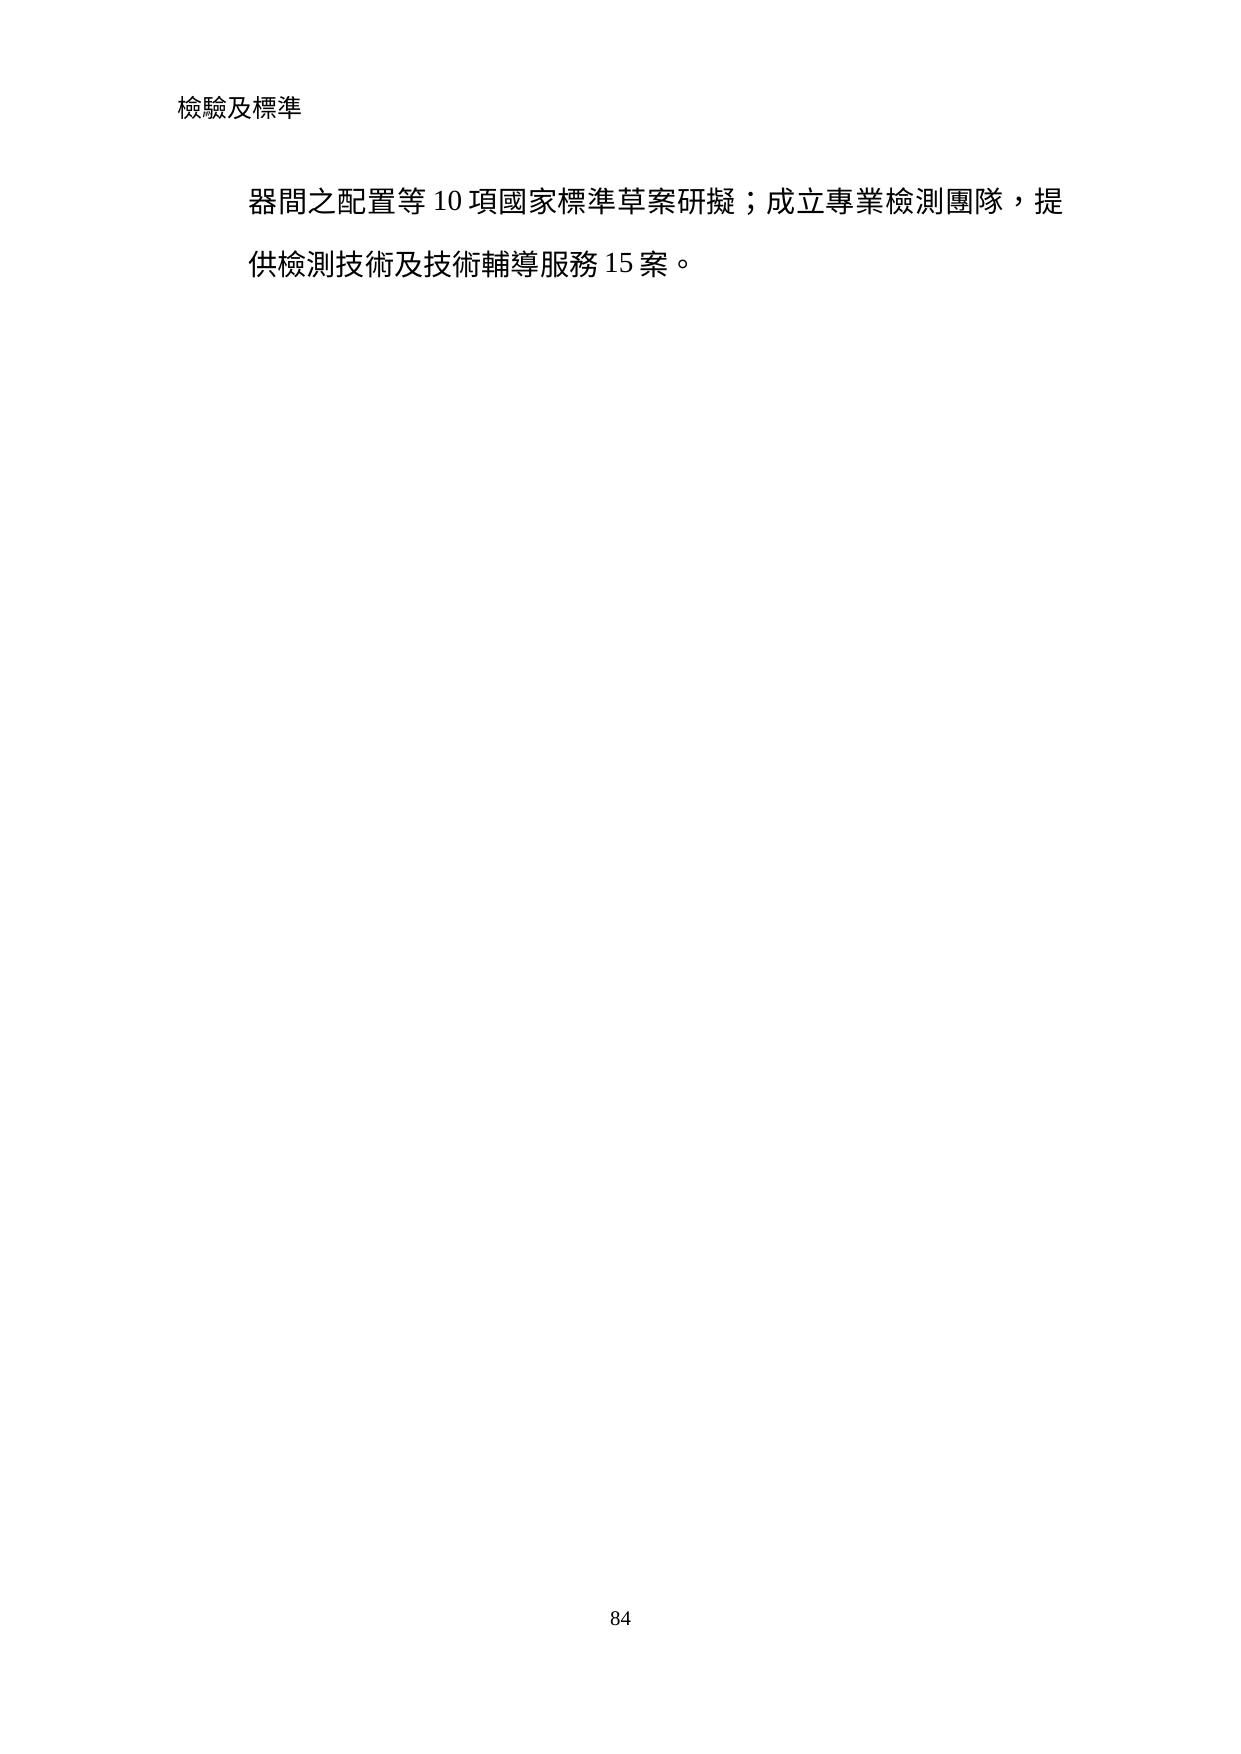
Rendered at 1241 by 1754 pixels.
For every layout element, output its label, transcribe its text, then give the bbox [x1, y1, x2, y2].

text 器間之配置等10項國家標準草案研擬；成立專業檢測團隊，提供檢測技術及技術輔導服務15案。 [177, 158, 1063, 283]
